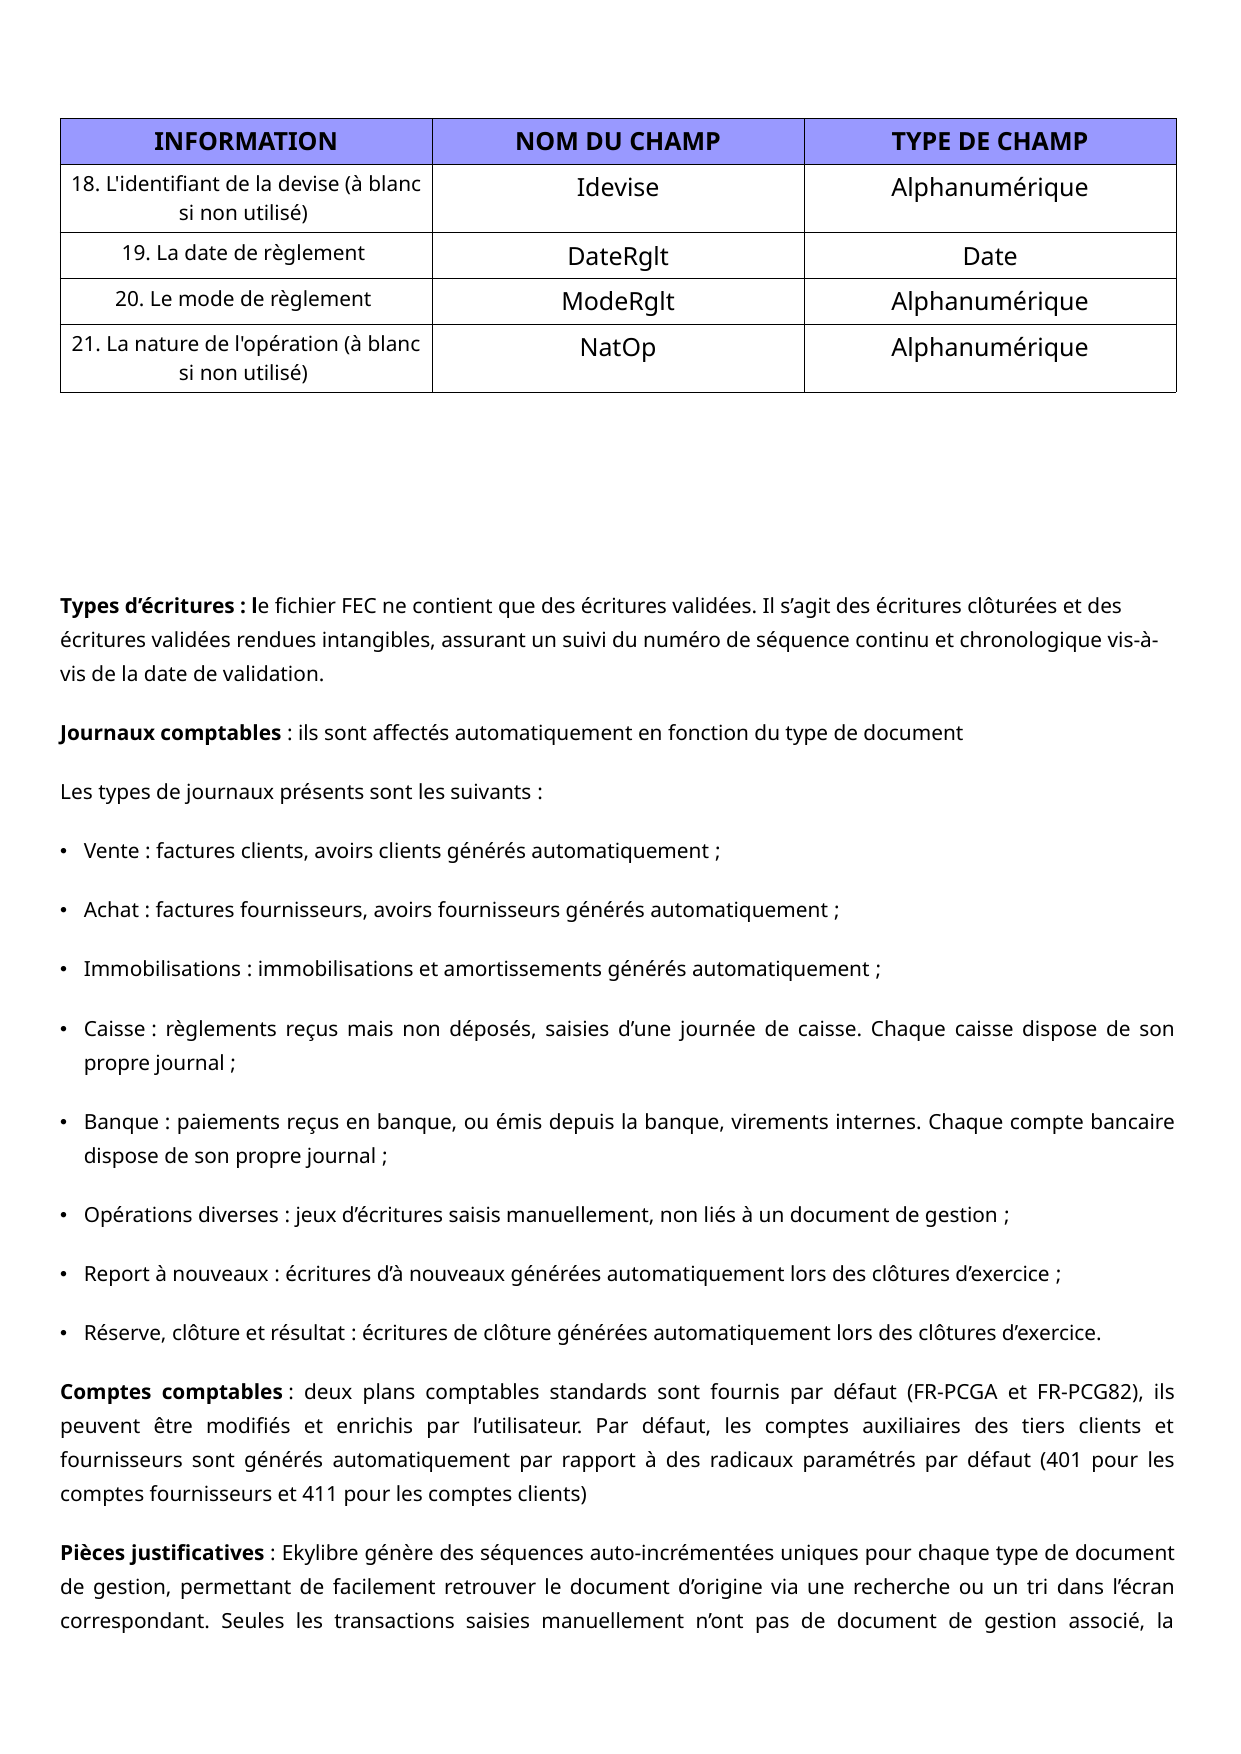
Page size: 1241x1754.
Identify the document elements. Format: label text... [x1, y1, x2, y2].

table_cell Idevise [433, 165, 804, 232]
text Pièces justificatives : Ekylibre génère des séquences auto-incrémentées uniques pour chaque type de document de gestion, permettant de facilement retrouver le document d’origine via une recherche ou un tri dans l’écran correspondant. Seules les transactions saisies manuellement n’ont pas de document de gestion associé, la [60, 1538, 1176, 1635]
table_cell Alphanumérique [805, 325, 1176, 392]
list Immobilisations : immobilisations et amortissements générés automatiquement ; [60, 954, 1176, 983]
text Types d’écritures : le fichier FEC ne contient que des écritures validées. Il s’agit des écritures clôturées et des écritures validées rendues intangibles, assurant un suivi du numéro de séquence continu et chronologique vis-à-vis de la date de validation. [60, 591, 1176, 688]
table_header NOM DU CHAMP [433, 119, 804, 164]
text Journaux comptables : ils sont affectés automatiquement en fonction du type de document [60, 718, 1176, 747]
table_header Date [805, 233, 1176, 278]
text Les types de journaux présents sont les suivants : [60, 777, 1176, 806]
list Report à nouveaux : écritures d’à nouveaux générées automatiquement lors des clôtures d’exercice ; [60, 1259, 1176, 1287]
list Vente : factures clients, avoirs clients générés automatiquement ; [60, 836, 1176, 865]
table_header DateRglt [433, 233, 804, 278]
list Banque : paiements reçus en banque, ou émis depuis la banque, virements internes. Chaque compte bancaire dispose de son propre journal ; [60, 1107, 1176, 1169]
list Opérations diverses : jeux d’écritures saisis manuellement, non liés à un document de gestion ; [60, 1200, 1176, 1228]
text Comptes comptables : deux plans comptables standards sont fournis par défaut (FR-PCGA et FR-PCG82), ils peuvent être modifiés et enrichis par l’utilisateur. Par défaut, les comptes auxiliaires des tiers clients et fournisseurs sont générés automatiquement par rapport à des radicaux paramétrés par défaut (401 pour les comptes fournisseurs et 411 pour les comptes clients) [60, 1377, 1176, 1508]
table_header TYPE DE CHAMP [805, 119, 1176, 164]
table_cell Alphanumérique [805, 165, 1176, 232]
table_cell NatOp [433, 325, 804, 392]
table_cell Alphanumérique [805, 279, 1176, 323]
table_cell 18. L'identifiant de la devise (à blanc si non utilisé) [61, 165, 432, 232]
table_cell 20. Le mode de règlement [61, 279, 432, 323]
table_cell 21. La nature de l'opération (à blanc si non utilisé) [61, 325, 432, 392]
table_header INFORMATION [61, 119, 432, 164]
list Caisse : règlements reçus mais non déposés, saisies d’une journée de caisse. Chaque caisse dispose de son propre journal ; [60, 1014, 1176, 1076]
list Réserve, clôture et résultat : écritures de clôture générées automatiquement lors des clôtures d’exercice. [60, 1318, 1176, 1346]
table_cell ModeRglt [433, 279, 804, 323]
table_header 19. La date de règlement [61, 233, 432, 278]
list Achat : factures fournisseurs, avoirs fournisseurs générés automatiquement ; [60, 896, 1176, 924]
